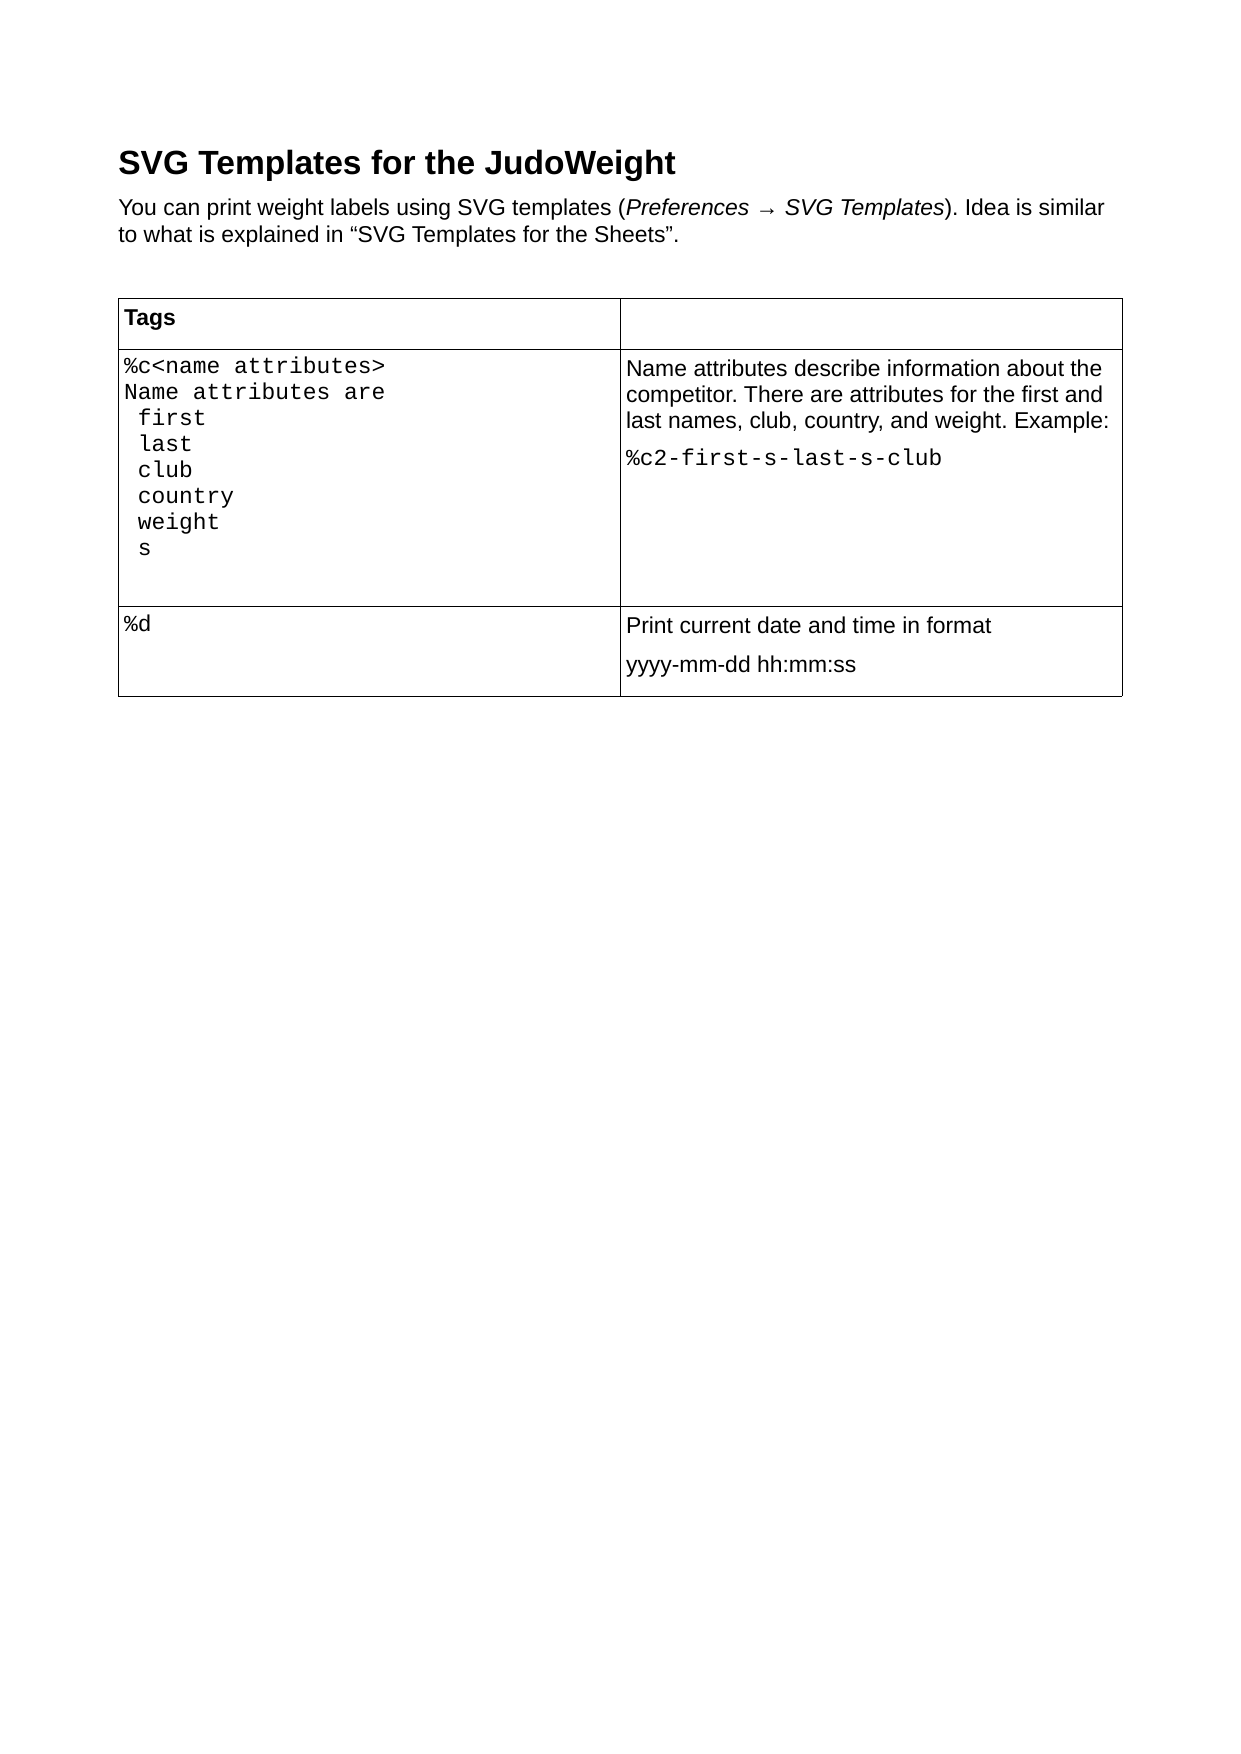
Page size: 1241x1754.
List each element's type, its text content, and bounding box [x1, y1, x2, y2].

table_header [621, 299, 1122, 349]
table_cell %c<name attributes> Name attributes are first last club country weight s [119, 350, 620, 606]
table_cell Print current date and time in format yyyy-mm-dd hh:mm:ss [621, 607, 1122, 696]
table_cell Name attributes describe information about the competitor. There are attributes for the first and last names, club, country, and weight. Example: %c2-first-s-last-s-club [621, 350, 1122, 606]
text You can print weight labels using SVG templates (Preferences → SVG Templates). Idea is similar to what is explained in “SVG Templates for the Sheets”. [118, 194, 1122, 247]
table_header Tags [119, 299, 620, 349]
table_cell %d [119, 607, 620, 696]
subtitle SVG Templates for the JudoWeight [118, 143, 1122, 182]
